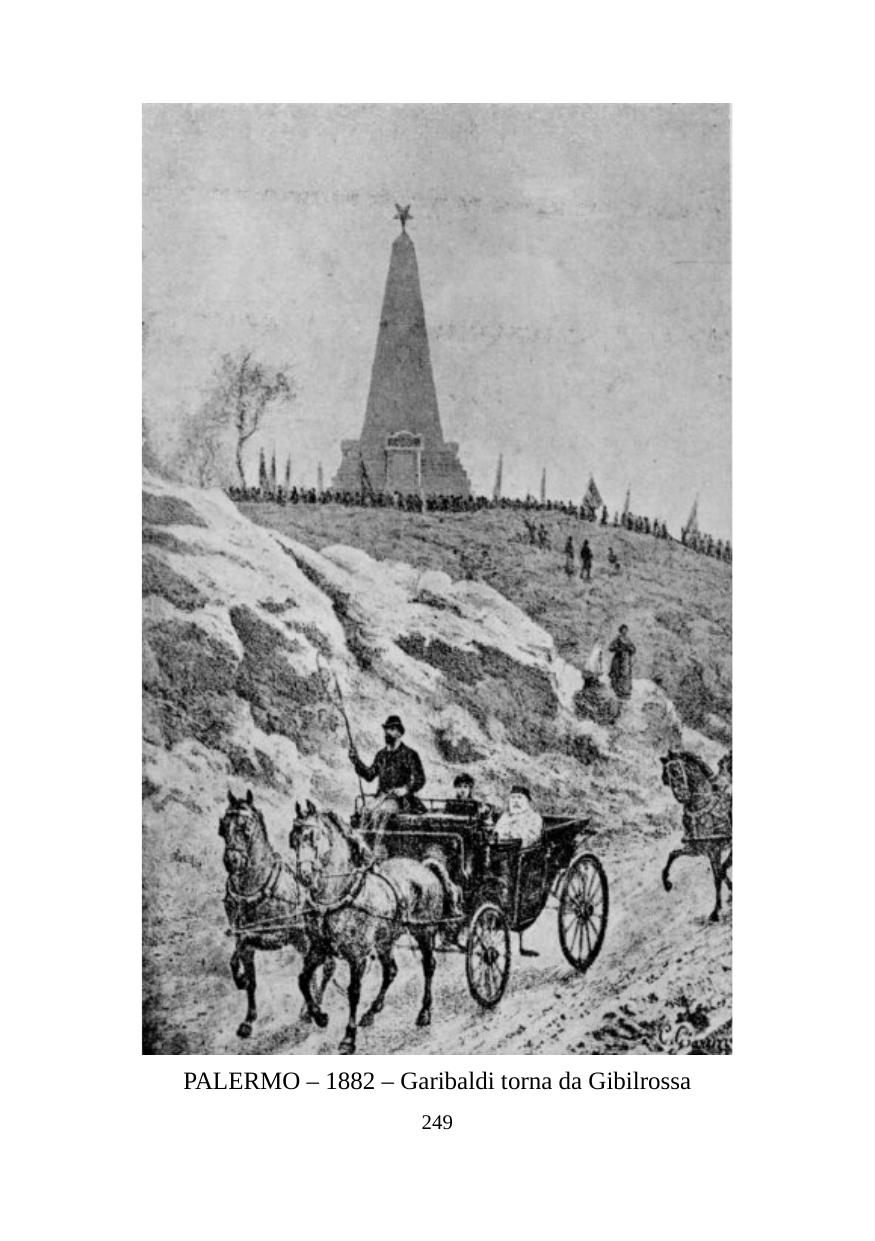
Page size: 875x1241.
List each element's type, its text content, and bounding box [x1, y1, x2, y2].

text PALERMO – 1882 – Garibaldi torna da Gibilrossa [106, 1055, 768, 1095]
picture [141, 103, 733, 1055]
